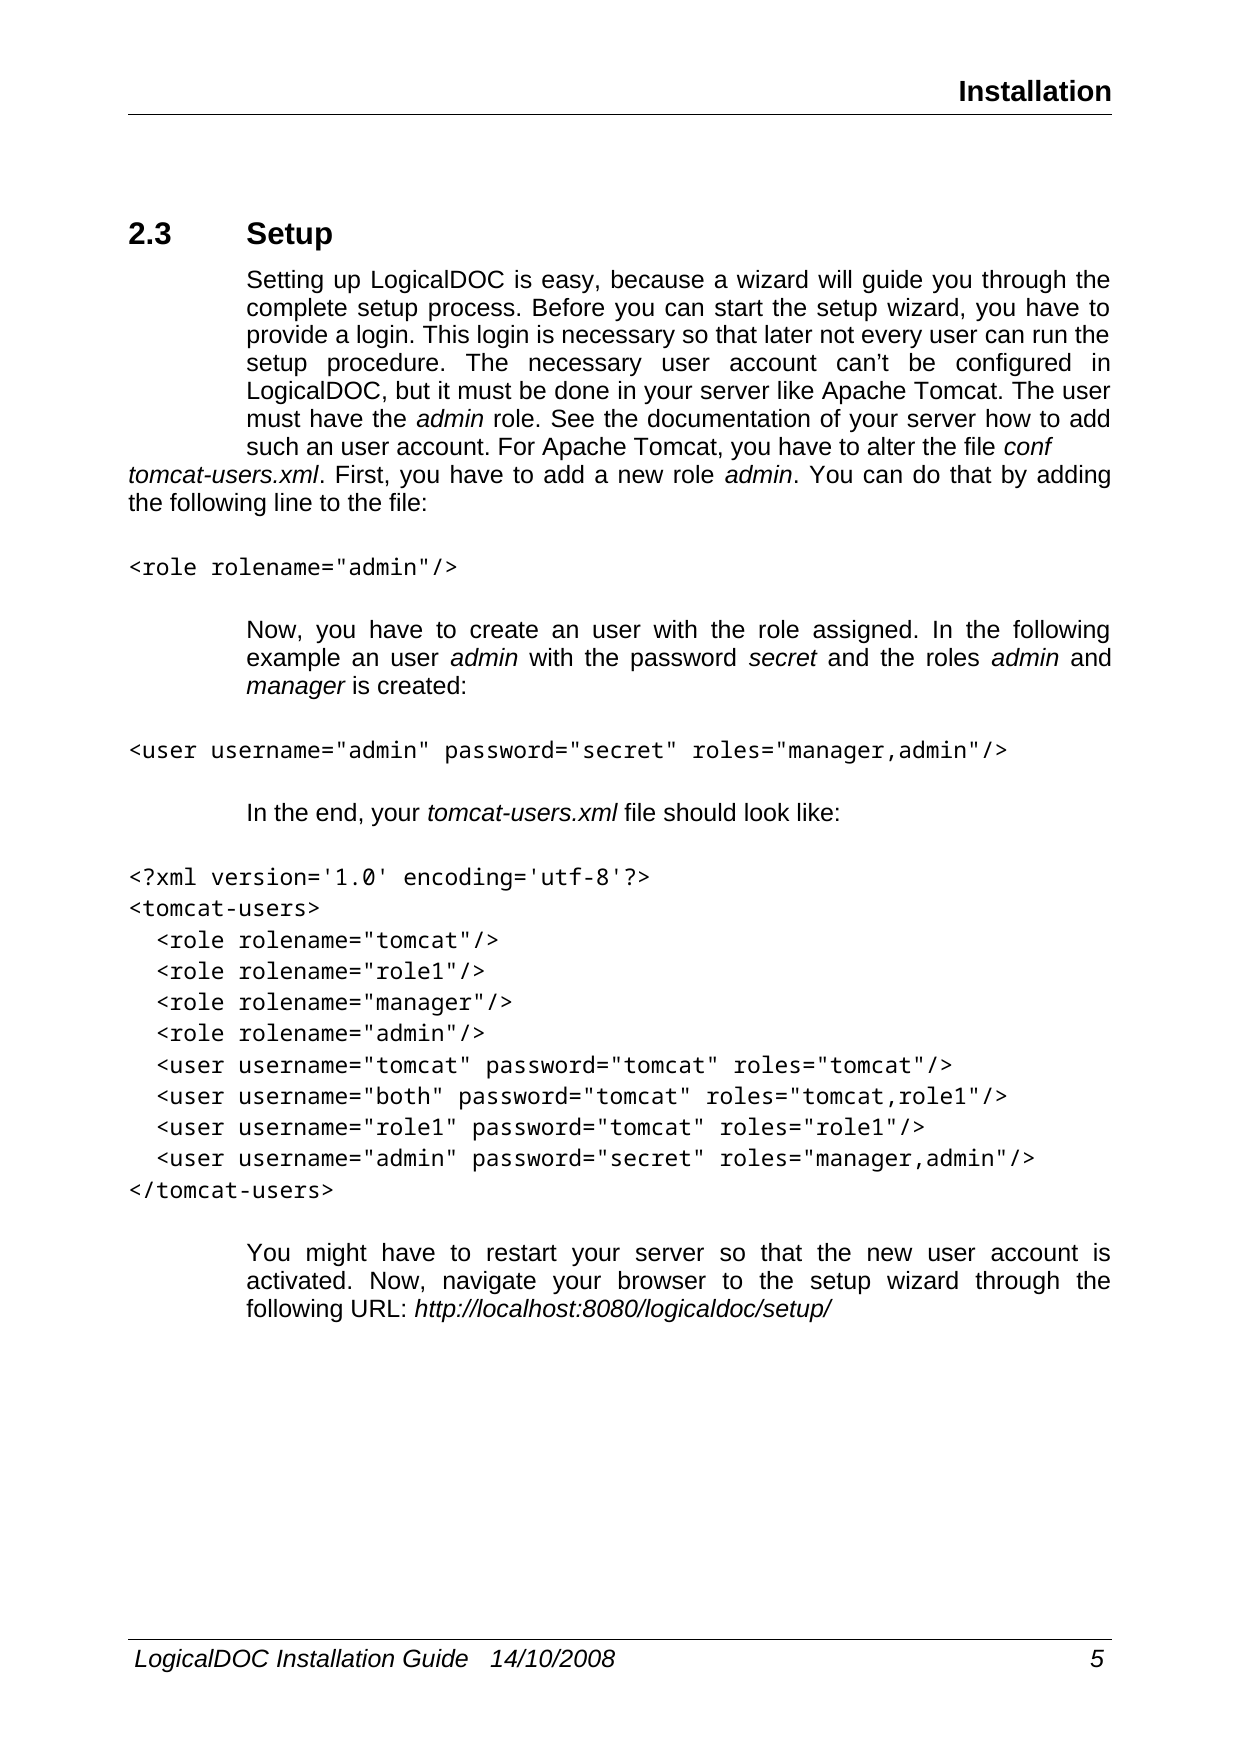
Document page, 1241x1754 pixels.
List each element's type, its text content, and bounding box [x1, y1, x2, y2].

text <role rolename="manager"/> [128, 986, 1112, 1017]
text <user username="tomcat" password="tomcat" roles="tomcat"/> [128, 1049, 1112, 1080]
text <role rolename="tomcat"/> [128, 924, 1112, 955]
text Setting up LogicalDOC is easy, because a wizard will guide you through the complete setup process. Before you can start the setup wizard, you have to provide a login. This login is necessary so that later not every user can run the setup procedure. The necessary user account can’t be configured in LogicalDOC, but it must be done in your server like Apache Tomcat. The user must have the admin role. See the documentation of your server how to add such an user account. For Apache Tomcat, you have to alter the file conf [246, 265, 1112, 461]
text </tomcat-users> [128, 1174, 1112, 1205]
text <role rolename="role1"/> [128, 955, 1112, 986]
text <user username="both" password="tomcat" roles="tomcat,role1"/> [128, 1080, 1112, 1111]
subtitle Setup [128, 216, 1112, 251]
text <user username="admin" password="secret" roles="manager,admin"/> [128, 1142, 1112, 1174]
text <role rolename="admin"/> [128, 551, 1112, 582]
text <user username="admin" password="secret" roles="manager,admin"/> [128, 734, 1112, 765]
text <tomcat-users> [128, 892, 1112, 924]
text <role rolename="admin"/> [128, 1017, 1112, 1049]
text <user username="role1" password="tomcat" roles="role1"/> [128, 1111, 1112, 1142]
text tomcat-users.xml. First, you have to add a new role admin. You can do that by adding the following line to the file: [128, 461, 1112, 517]
text You might have to restart your server so that the new user account is activated. Now, navigate your browser to the setup wizard through the following URL: http://localhost:8080/logicaldoc/setup/ [246, 1239, 1112, 1323]
text Now, you have to create an user with the role assigned. In the following example an user admin with the password secret and the roles admin and manager is created: [246, 616, 1112, 700]
text <?xml version='1.0' encoding='utf-8'?> [128, 861, 1112, 892]
text In the end, your tomcat-users.xml file should look like: [246, 799, 1112, 827]
